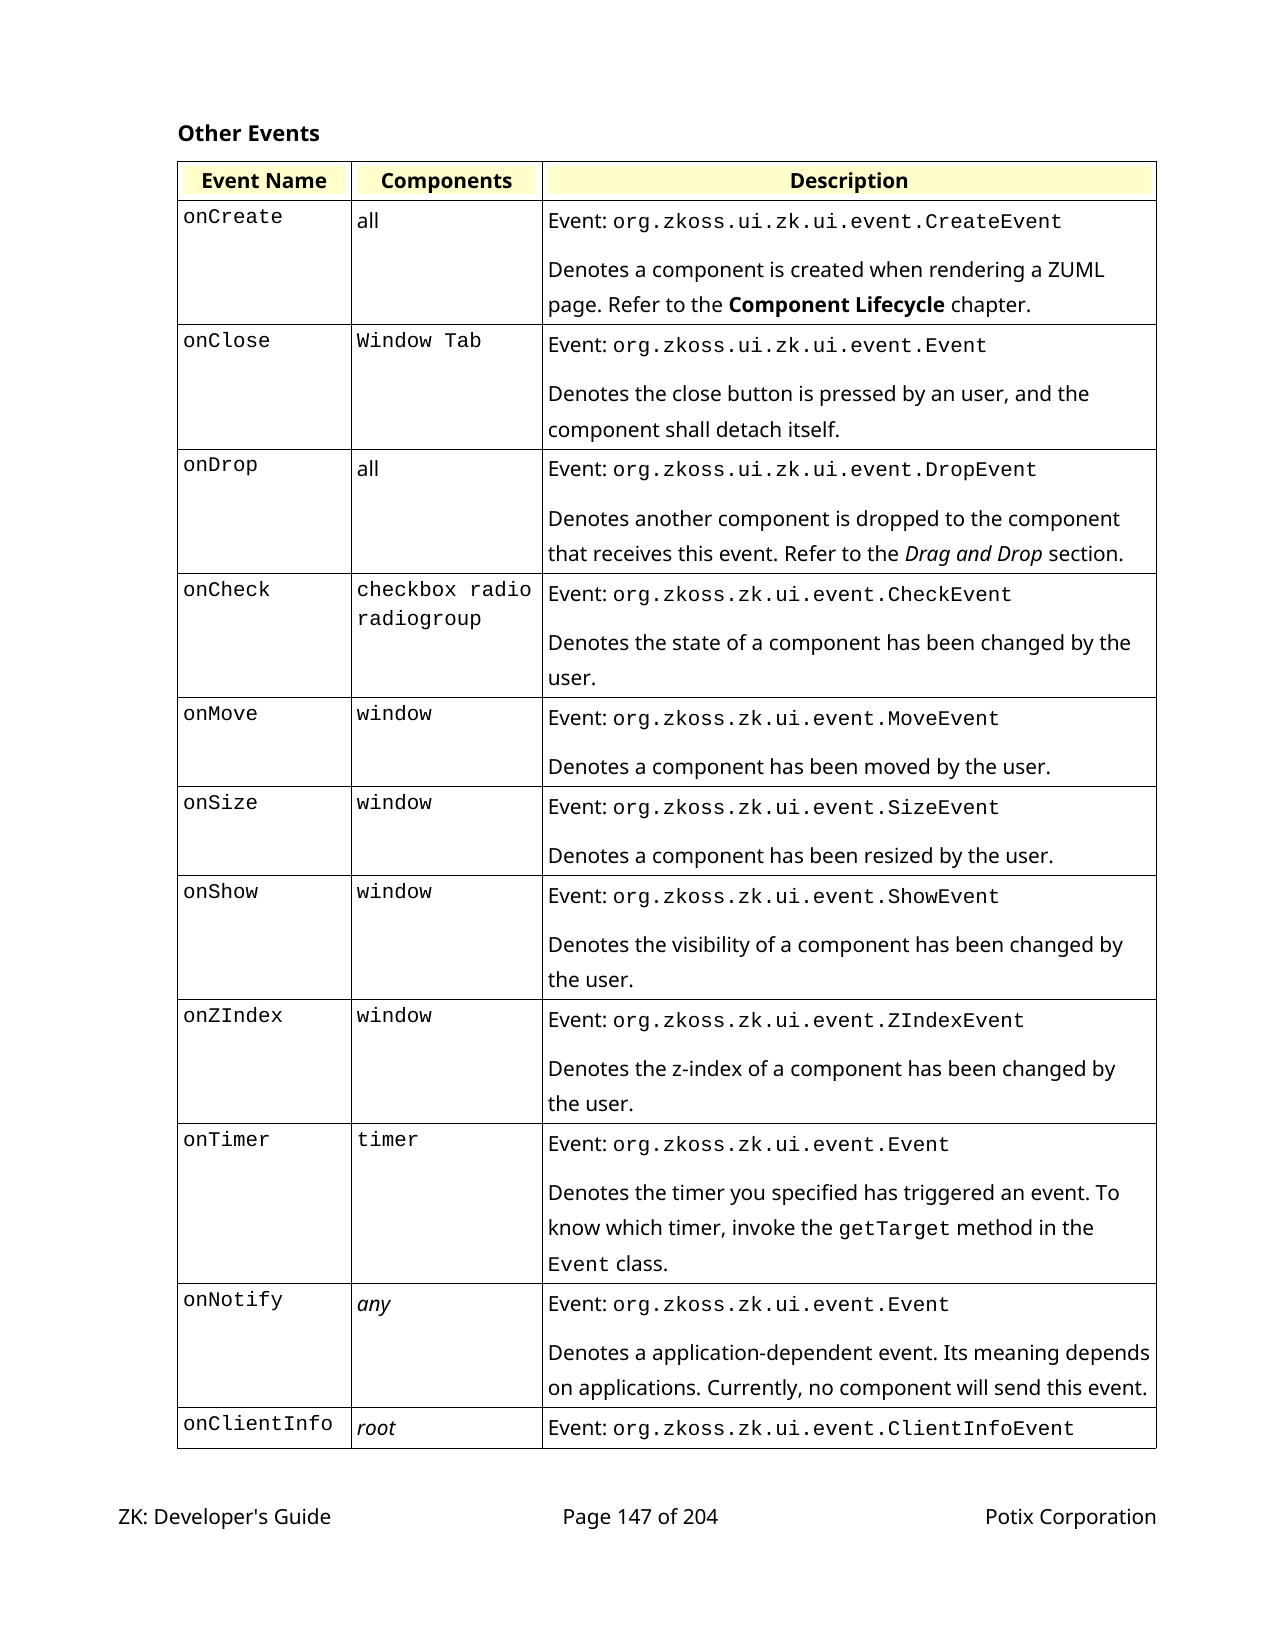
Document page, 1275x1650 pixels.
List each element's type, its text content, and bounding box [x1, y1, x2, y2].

table_cell onClose [178, 325, 351, 449]
table_cell any [352, 1284, 542, 1407]
table_cell onDrop [178, 450, 351, 573]
table_cell all [352, 450, 542, 573]
table_cell onMove [178, 698, 351, 786]
table_cell window [352, 787, 542, 875]
table_cell root [352, 1408, 542, 1448]
table_header Description [543, 162, 1156, 200]
table_cell checkbox radio radiogroup [352, 574, 542, 697]
table_cell onSize [178, 787, 351, 875]
table_cell Window Tab [352, 325, 542, 449]
table_header Components [352, 162, 542, 200]
table_cell onClientInfo [178, 1408, 351, 1448]
table_cell Event: org.zkoss.zk.ui.event.ClientInfoEvent [543, 1408, 1156, 1448]
table_cell onCreate [178, 201, 351, 324]
table_cell Event: org.zkoss.zk.ui.event.ZIndexEvent Denotes the z-index of a component has been changed by the user. [543, 1000, 1156, 1123]
table_cell onZIndex [178, 1000, 351, 1123]
table_header Event Name [178, 162, 351, 200]
table_cell onCheck [178, 574, 351, 697]
table_cell Event: org.zkoss.zk.ui.event.CheckEvent Denotes the state of a component has been changed by the user. [543, 574, 1156, 697]
table_cell timer [352, 1124, 542, 1283]
table_cell Event: org.zkoss.ui.zk.ui.event.Event Denotes the close button is pressed by an user, and the component shall detach itself. [543, 325, 1156, 449]
table_cell onNotify [178, 1284, 351, 1407]
table_cell window [352, 698, 542, 786]
table_cell onShow [178, 876, 351, 999]
table_cell window [352, 1000, 542, 1123]
table_cell Event: org.zkoss.zk.ui.event.MoveEvent Denotes a component has been moved by the user. [543, 698, 1156, 786]
table_cell all [352, 201, 542, 324]
subtitle Other Events [177, 118, 1157, 148]
table_cell Event: org.zkoss.zk.ui.event.Event Denotes the timer you specified has triggered an event. To know which timer, invoke the getTarget method in the Event class. [543, 1124, 1156, 1283]
table_cell Event: org.zkoss.ui.zk.ui.event.DropEvent Denotes another component is dropped to the component that receives this event. Refer to the Drag and Drop section. [543, 450, 1156, 573]
table_cell window [352, 876, 542, 999]
table_cell Event: org.zkoss.zk.ui.event.ShowEvent Denotes the visibility of a component has been changed by the user. [543, 876, 1156, 999]
table_cell onTimer [178, 1124, 351, 1283]
table_cell Event: org.zkoss.ui.zk.ui.event.CreateEvent Denotes a component is created when rendering a ZUML page. Refer to the Component Lifecycle chapter. [543, 201, 1156, 324]
table_cell Event: org.zkoss.zk.ui.event.Event Denotes a application-dependent event. Its meaning depends on applications. Currently, no component will send this event. [543, 1284, 1156, 1407]
table_cell Event: org.zkoss.zk.ui.event.SizeEvent Denotes a component has been resized by the user. [543, 787, 1156, 875]
